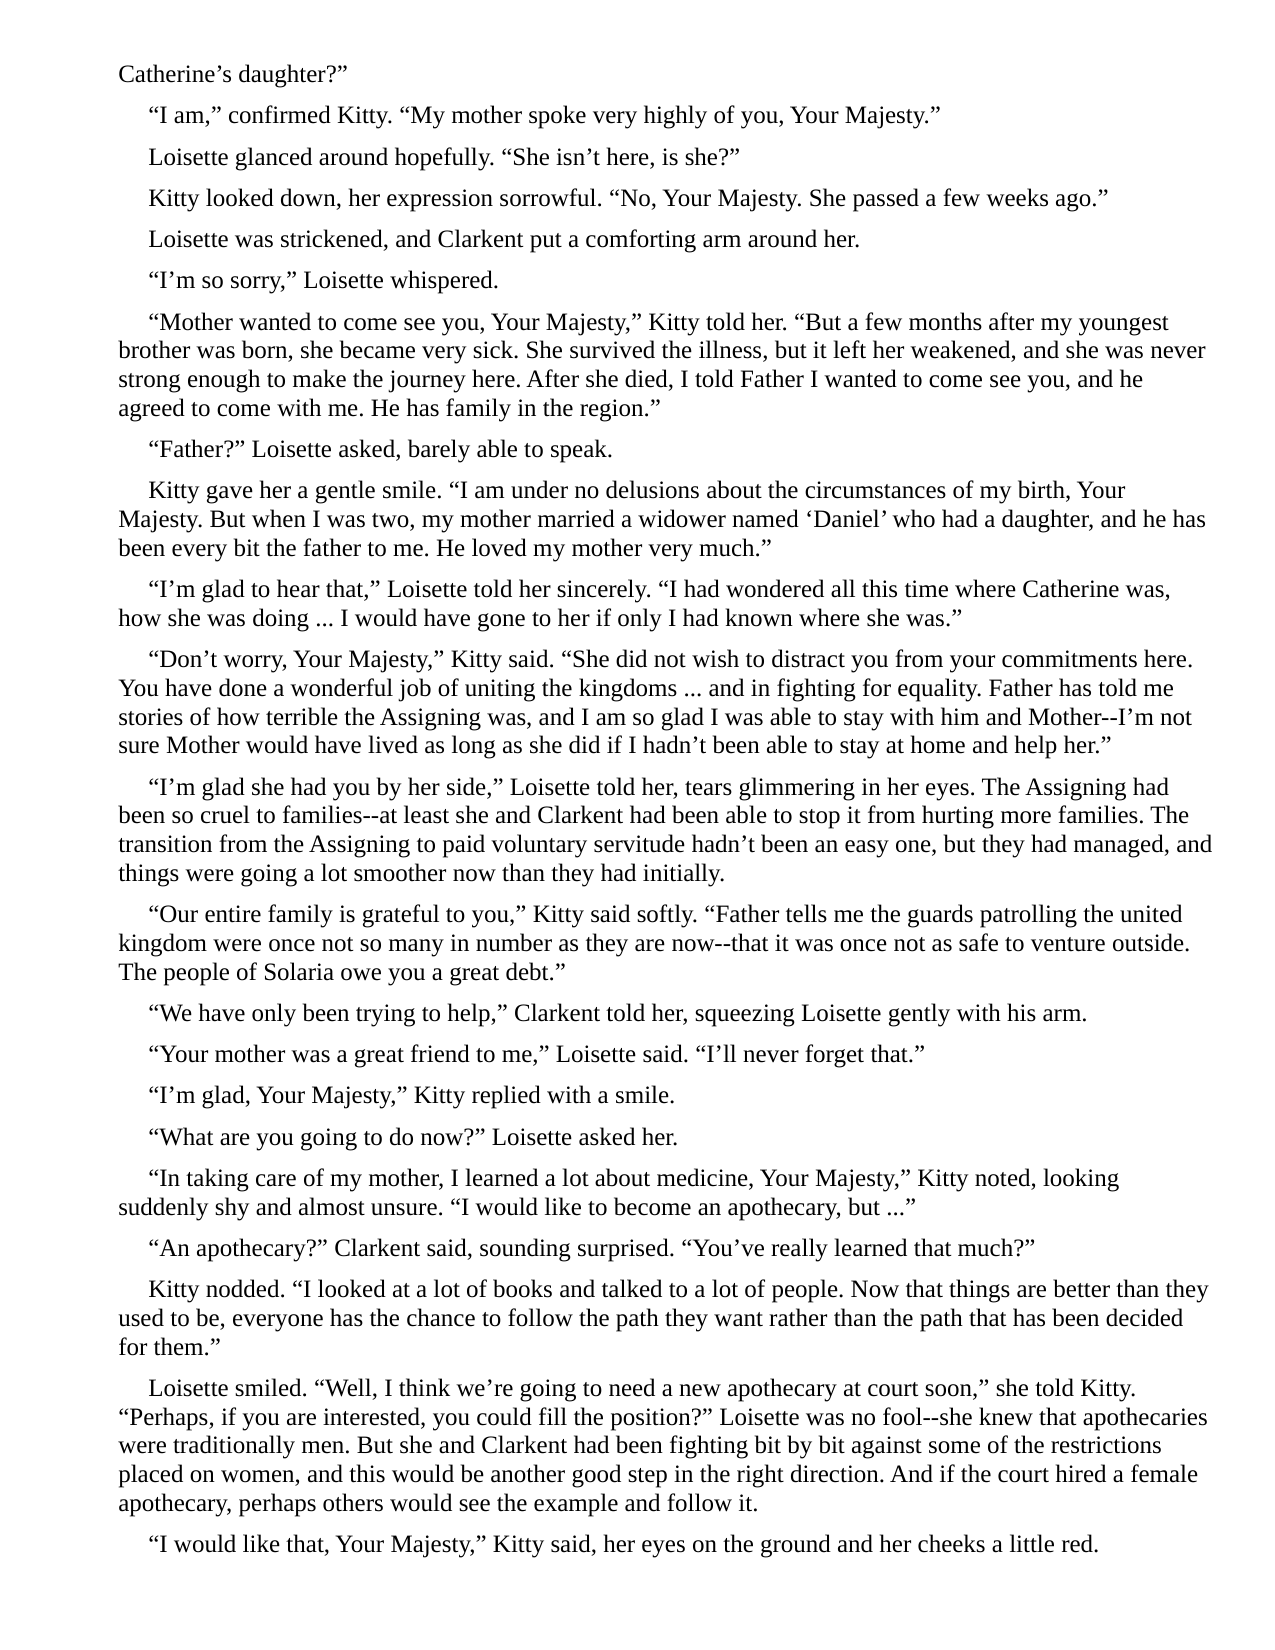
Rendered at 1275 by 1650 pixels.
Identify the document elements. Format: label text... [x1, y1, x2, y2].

text “I’m glad, Your Majesty,” Kitty replied with a smile. [118, 1080, 1216, 1109]
text “Don’t worry, Your Majesty,” Kitty said. “She did not wish to distract you from your commitments here. You have done a wonderful job of uniting the kingdoms ... and in fighting for equality. Father has told me stories of how terrible the Assigning was, and I am so glad I was able to stay with him and Mother--I’m not sure Mother would have lived as long as she did if I hadn’t been able to stay at home and help her.” [118, 644, 1216, 759]
text “I would like that, Your Majesty,” Kitty said, her eyes on the ground and her cheeks a little red. [118, 1529, 1216, 1558]
text “We have only been trying to help,” Clarkent told her, squeezing Loisette gently with his arm. [118, 998, 1216, 1027]
text “Mother wanted to come see you, Your Majesty,” Kitty told her. “But a few months after my youngest brother was born, she became very sick. She survived the illness, but it left her weakened, and she was never strong enough to make the journey here. After she died, I told Father I wanted to come see you, and he agreed to come with me. He has family in the region.” [118, 307, 1216, 422]
text Loisette glanced around hopefully. “She isn’t here, is she?” [118, 142, 1216, 170]
text “Father?” Loisette asked, barely able to speak. [118, 434, 1216, 463]
text “I’m glad to hear that,” Loisette told her sincerely. “I had wondered all this time where Catherine was, how she was doing ... I would have gone to her if only I had known where she was.” [118, 574, 1216, 632]
text Loisette smiled. “Well, I think we’re going to need a new apothecary at court soon,” she told Kitty. “Perhaps, if you are interested, you could fill the position?” Loisette was no fool--she knew that apothecaries were traditionally men. But she and Clarkent had been fighting bit by bit against some of the restrictions placed on women, and this would be another good step in the right direction. And if the court hired a female apothecary, perhaps others would see the example and follow it. [118, 1373, 1216, 1517]
text Catherine’s daughter?” [118, 59, 1216, 88]
text Kitty nodded. “I looked at a lot of books and talked to a lot of people. Now that things are better than they used to be, everyone has the chance to follow the path they want rather than the path that has been decided for them.” [118, 1274, 1216, 1360]
text “Your mother was a great friend to me,” Loisette said. “I’ll never forget that.” [118, 1039, 1216, 1068]
text “I’m so sorry,” Loisette whispered. [118, 265, 1216, 294]
text “Our entire family is grateful to you,” Kitty said softly. “Father tells me the guards patrolling the united kingdom were once not so many in number as they are now--that it was once not as safe to venture outside. The people of Solaria owe you a great debt.” [118, 899, 1216, 985]
text “In taking care of my mother, I learned a lot about medicine, Your Majesty,” Kitty noted, looking suddenly shy and almost unsure. “I would like to become an apothecary, but ...” [118, 1163, 1216, 1220]
text Kitty gave her a gentle smile. “I am under no delusions about the circumstances of my birth, Your Majesty. But when I was two, my mother married a widower named ‘Daniel’ who had a daughter, and he has been every bit the father to me. He loved my mother very much.” [118, 475, 1216, 562]
text Kitty looked down, her expression sorrowful. “No, Your Majesty. She passed a few weeks ago.” [118, 183, 1216, 212]
text “I’m glad she had you by her side,” Loisette told her, tears glimmering in her eyes. The Assigning had been so cruel to families--at least she and Clarkent had been able to stop it from hurting more families. The transition from the Assigning to paid voluntary servitude hadn’t been an easy one, but they had managed, and things were going a lot smoother now than they had initially. [118, 772, 1216, 887]
text “An apothecary?” Clarkent said, sounding surprised. “You’ve really learned that much?” [118, 1233, 1216, 1262]
text “I am,” confirmed Kitty. “My mother spoke very highly of you, Your Majesty.” [118, 100, 1216, 129]
text “What are you going to do now?” Loisette asked her. [118, 1122, 1216, 1150]
text Loisette was strickened, and Clarkent put a comforting arm around her. [118, 224, 1216, 253]
